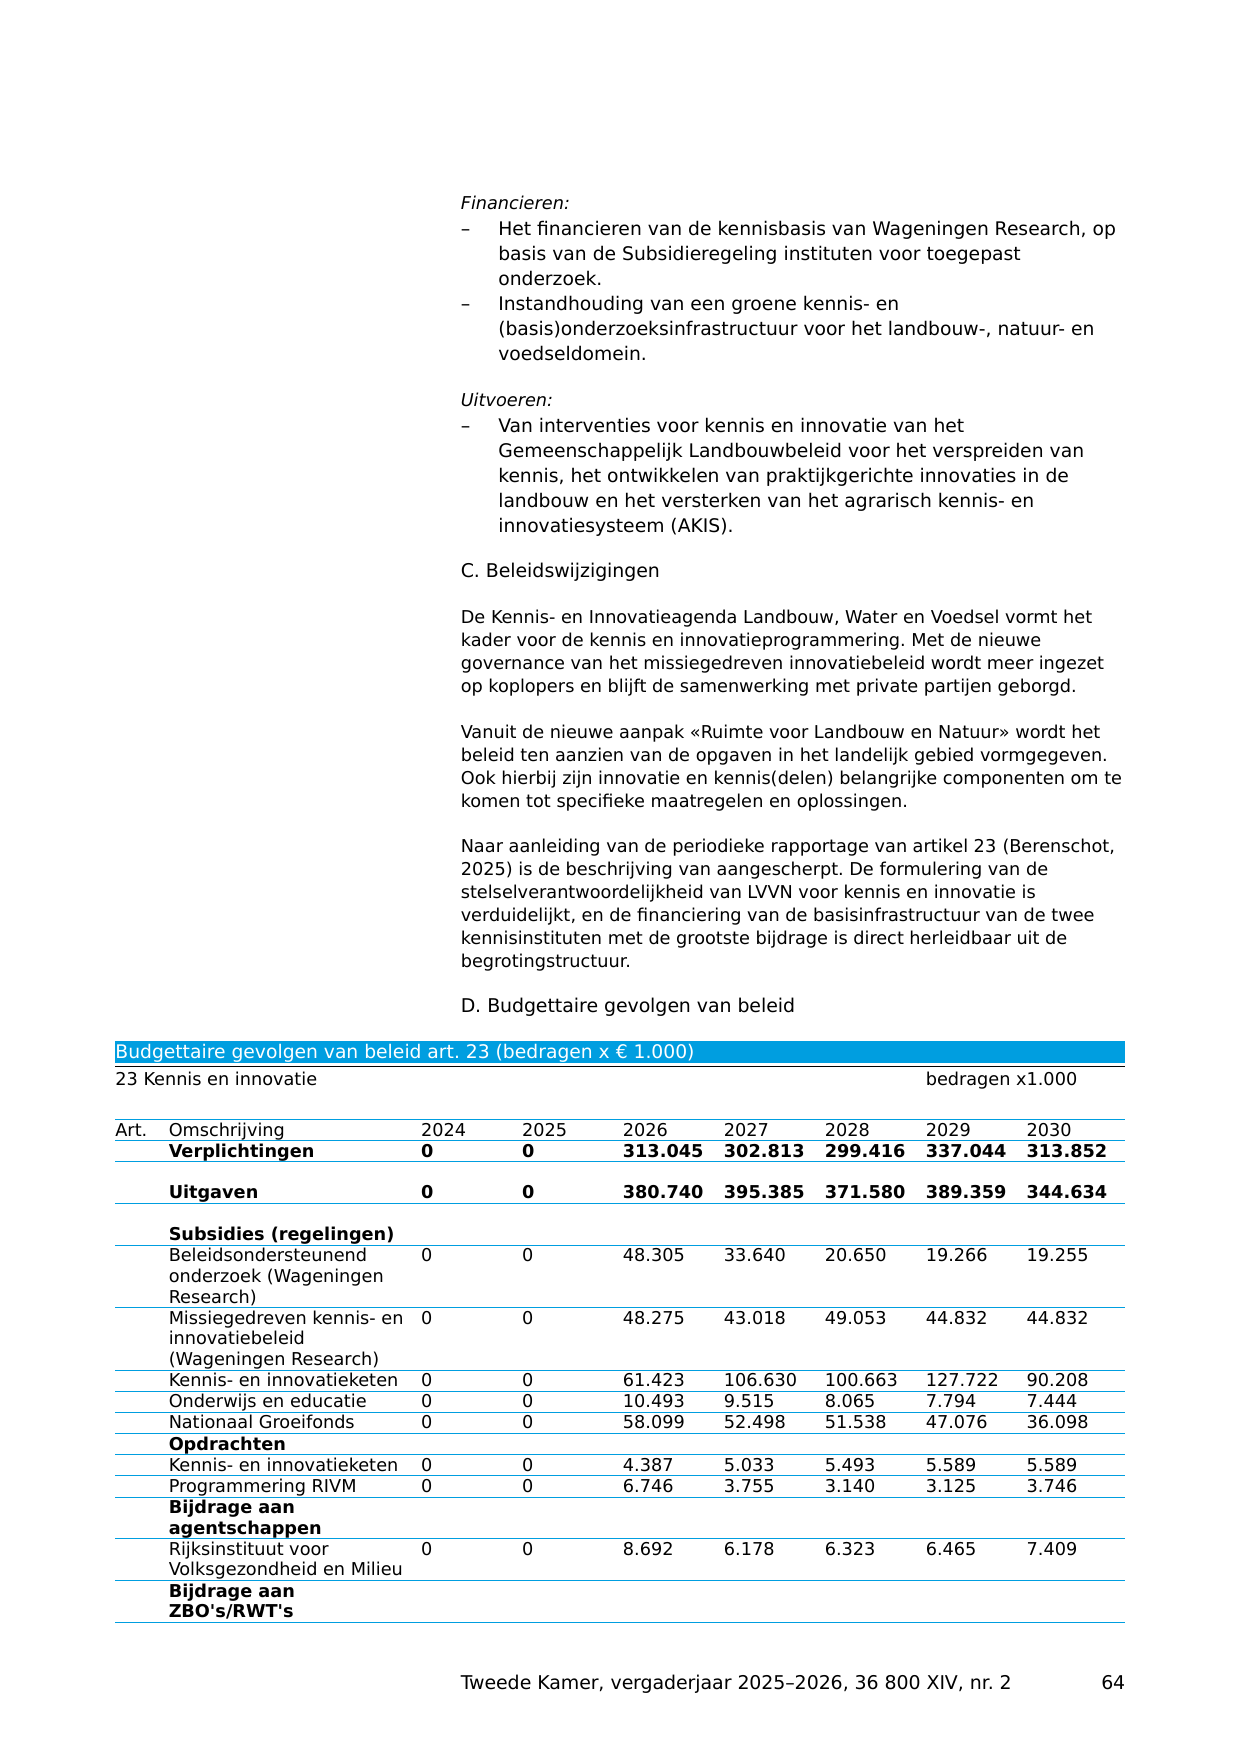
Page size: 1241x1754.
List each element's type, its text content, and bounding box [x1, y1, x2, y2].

table_cell [519, 1581, 620, 1622]
table_cell [1024, 1434, 1125, 1454]
table_cell Programmering RIVM [166, 1476, 418, 1496]
table_cell [620, 1434, 721, 1454]
table_cell 4.387 [620, 1455, 721, 1475]
table_cell 90.208 [1024, 1371, 1125, 1391]
table_cell [115, 1162, 166, 1182]
table_cell [1024, 1204, 1125, 1224]
table_cell 0 [519, 1539, 620, 1580]
text Financieren: [461, 191, 1125, 214]
table_cell 0 [519, 1141, 620, 1161]
table_cell 380.740 [620, 1183, 721, 1203]
table_cell 7.444 [1024, 1392, 1125, 1412]
table_cell 44.832 [923, 1308, 1023, 1369]
table_cell 100.663 [822, 1371, 923, 1391]
table_cell 3.140 [822, 1476, 923, 1496]
table_cell 127.722 [923, 1371, 1023, 1391]
table_cell 0 [519, 1413, 620, 1433]
table_cell 33.640 [721, 1246, 822, 1307]
table_cell Bijdrage aan agentschappen [166, 1498, 418, 1538]
table_cell 2029 [923, 1120, 1023, 1140]
table_cell 7.409 [1024, 1539, 1125, 1580]
table_cell [721, 1434, 822, 1454]
table_cell 2025 [519, 1120, 620, 1140]
table_cell [1024, 1581, 1125, 1622]
title C. Beleidswijzigingen [461, 560, 1125, 582]
table_cell 344.634 [1024, 1183, 1125, 1203]
table_cell 313.852 [1024, 1141, 1125, 1161]
table_cell 106.630 [721, 1371, 822, 1391]
table_cell [115, 1371, 166, 1391]
table_cell [1024, 1224, 1125, 1245]
table_cell Missiegedreven kennis- en innovatiebeleid (Wageningen Research) [166, 1308, 418, 1369]
table_cell 0 [519, 1392, 620, 1412]
table_cell 0 [418, 1476, 519, 1496]
table_cell 61.423 [620, 1371, 721, 1391]
table_cell [620, 1204, 721, 1224]
table_cell [115, 1539, 166, 1580]
table_cell [115, 1183, 166, 1203]
table_cell 395.385 [721, 1183, 822, 1203]
table_cell 3.755 [721, 1476, 822, 1496]
table_cell Nationaal Groeifonds [166, 1413, 418, 1433]
table_cell [721, 1224, 822, 1245]
table_cell 5.589 [923, 1455, 1023, 1475]
table_cell 58.099 [620, 1413, 721, 1433]
table_cell 0 [418, 1392, 519, 1412]
table_cell Uitgaven [166, 1183, 418, 1203]
table_cell [115, 1141, 166, 1161]
table_cell [822, 1498, 923, 1538]
table_cell [115, 1413, 166, 1433]
table_cell [923, 1434, 1023, 1454]
text Naar aanleiding van de periodieke rapportage van artikel 23 (Berenschot, 2025) is de beschrijving van aangescherpt. De formulering van de stelselverantwoordelijkheid van LVVN voor kennis en innovatie is verduidelijkt, en de financiering van de basisinfrastructuur van de twee kennisinstituten met de grootste bijdrage is direct herleidbaar uit de begrotingstructuur. [461, 834, 1125, 972]
table_cell Kennis- en innovatieketen [166, 1455, 418, 1475]
table_cell 44.832 [1024, 1308, 1125, 1369]
table_cell [620, 1224, 721, 1245]
table_cell [418, 1434, 519, 1454]
table_cell [620, 1162, 721, 1182]
table_cell 49.053 [822, 1308, 923, 1369]
table_cell [721, 1581, 822, 1622]
table_cell [418, 1581, 519, 1622]
table_cell 8.692 [620, 1539, 721, 1580]
table_cell 0 [418, 1246, 519, 1307]
table_cell [923, 1498, 1023, 1538]
table_cell Rijksinstituut voor Volksgezondheid en Milieu [166, 1539, 418, 1580]
table_cell [519, 1162, 620, 1182]
table_cell [115, 1476, 166, 1496]
text Vanuit de nieuwe aanpak «Ruimte voor Landbouw en Natuur» wordt het beleid ten aanzien van de opgaven in het landelijk gebied vormgegeven. Ook hierbij zijn innovatie en kennis(delen) belangrijke componenten om te komen tot specifieke maatregelen en oplossingen. [461, 720, 1125, 812]
table_cell [115, 1224, 166, 1245]
table_cell 36.098 [1024, 1413, 1125, 1433]
table_cell 48.305 [620, 1246, 721, 1307]
table_cell 5.589 [1024, 1455, 1125, 1475]
table_cell [418, 1498, 519, 1538]
table_cell Verplichtingen [166, 1141, 418, 1161]
table_cell Art. [115, 1120, 166, 1140]
table_cell 3.125 [923, 1476, 1023, 1496]
table_cell Subsidies (regelingen) [166, 1224, 418, 1245]
table_cell 20.650 [822, 1246, 923, 1307]
table_cell 19.255 [1024, 1246, 1125, 1307]
table_cell 0 [519, 1371, 620, 1391]
table_cell 337.044 [923, 1141, 1023, 1161]
table_cell Omschrijving [166, 1120, 418, 1140]
table_cell 19.266 [923, 1246, 1023, 1307]
table_cell [620, 1498, 721, 1538]
table_cell 0 [418, 1413, 519, 1433]
table_cell 43.018 [721, 1308, 822, 1369]
table_cell 0 [418, 1371, 519, 1391]
table_cell Opdrachten [166, 1434, 418, 1454]
table_cell 313.045 [620, 1141, 721, 1161]
title D. Budgettaire gevolgen van beleid [461, 995, 1125, 1017]
table_cell 2026 [620, 1120, 721, 1140]
table_cell [721, 1498, 822, 1538]
table_cell [166, 1162, 418, 1182]
table_cell 0 [519, 1246, 620, 1307]
table_cell 2030 [1024, 1120, 1125, 1140]
table_cell [923, 1204, 1023, 1224]
table_cell 48.275 [620, 1308, 721, 1369]
table_cell 3.746 [1024, 1476, 1125, 1496]
table_cell 0 [418, 1308, 519, 1369]
table_cell 6.178 [721, 1539, 822, 1580]
table_cell [115, 1392, 166, 1412]
list Instandhouding van een groene kennis- en (basis)onderzoeksinfrastructuur voor het landbouw-, natuur- en voedseldomein. [461, 291, 1125, 366]
table_cell [1024, 1498, 1125, 1538]
table_cell Bijdrage aan ZBO's/RWT's [166, 1581, 418, 1622]
table_cell [721, 1162, 822, 1182]
table_cell 10.493 [620, 1392, 721, 1412]
table_cell [1024, 1162, 1125, 1182]
table_cell 5.493 [822, 1455, 923, 1475]
table_cell Onderwijs en educatie [166, 1392, 418, 1412]
table_cell [822, 1204, 923, 1224]
table_cell 0 [519, 1476, 620, 1496]
table_cell [115, 1498, 166, 1538]
table_cell 0 [519, 1308, 620, 1369]
table_cell [923, 1581, 1023, 1622]
table_cell [115, 1246, 166, 1307]
table_cell [115, 1581, 166, 1622]
list Van interventies voor kennis en innovatie van het Gemeenschappelĳk Landbouwbeleid voor het verspreiden van kennis, het ontwikkelen van praktĳkgerichte innovaties in de landbouw en het versterken van het agrarisch kennis- en innovatiesysteem (AKIS). [461, 413, 1125, 538]
table_cell 371.580 [822, 1183, 923, 1203]
table_cell [115, 1434, 166, 1454]
table_cell 2028 [822, 1120, 923, 1140]
list Het financieren van de kennisbasis van Wageningen Research, op basis van de Subsidieregeling instituten voor toegepast onderzoek. [461, 216, 1125, 291]
table_cell 9.515 [721, 1392, 822, 1412]
table_cell [519, 1224, 620, 1245]
table_cell [166, 1204, 418, 1224]
table_cell 5.033 [721, 1455, 822, 1475]
table_cell 23 Kennis en innovatie [115, 1067, 923, 1092]
table_cell [822, 1224, 923, 1245]
table_cell 0 [418, 1455, 519, 1475]
table_cell 47.076 [923, 1413, 1023, 1433]
table_cell 302.813 [721, 1141, 822, 1161]
table_cell 2027 [721, 1120, 822, 1140]
table_cell 6.465 [923, 1539, 1023, 1580]
table_cell 0 [418, 1183, 519, 1203]
table_cell [115, 1455, 166, 1475]
table_cell [115, 1204, 166, 1224]
table_cell 8.065 [822, 1392, 923, 1412]
table_cell 7.794 [923, 1392, 1023, 1412]
table_cell Kennis- en innovatieketen [166, 1371, 418, 1391]
text De Kennis- en Innovatieagenda Landbouw, Water en Voedsel vormt het kader voor de kennis en innovatieprogrammering. Met de nieuwe governance van het missiegedreven innovatiebeleid wordt meer ingezet op koplopers en blijft de samenwerking met private partijen geborgd. [461, 605, 1125, 697]
table_cell 51.538 [822, 1413, 923, 1433]
text Uitvoeren: [461, 388, 1125, 411]
table_cell [822, 1434, 923, 1454]
table_cell 299.416 [822, 1141, 923, 1161]
table_cell 0 [418, 1539, 519, 1580]
table_cell [418, 1204, 519, 1224]
table_cell [620, 1581, 721, 1622]
table_cell [418, 1224, 519, 1245]
table_cell 6.746 [620, 1476, 721, 1496]
table_cell 2024 [418, 1120, 519, 1140]
table_cell [519, 1498, 620, 1538]
table_cell 389.359 [923, 1183, 1023, 1203]
table_cell [822, 1162, 923, 1182]
table_cell [923, 1224, 1023, 1245]
table_cell 0 [519, 1183, 620, 1203]
table_cell bedragen x1.000 [923, 1067, 1125, 1092]
table_cell 6.323 [822, 1539, 923, 1580]
table_cell 0 [418, 1141, 519, 1161]
table_cell 0 [519, 1455, 620, 1475]
table_cell [115, 1093, 1125, 1119]
table_cell [519, 1204, 620, 1224]
table_cell 52.498 [721, 1413, 822, 1433]
table_cell [721, 1204, 822, 1224]
table_cell [822, 1581, 923, 1622]
table_cell [519, 1434, 620, 1454]
table_cell Beleidsondersteunend onderzoek (Wageningen Research) [166, 1246, 418, 1307]
table_cell [923, 1162, 1023, 1182]
table_cell [115, 1308, 166, 1369]
table_cell [418, 1162, 519, 1182]
